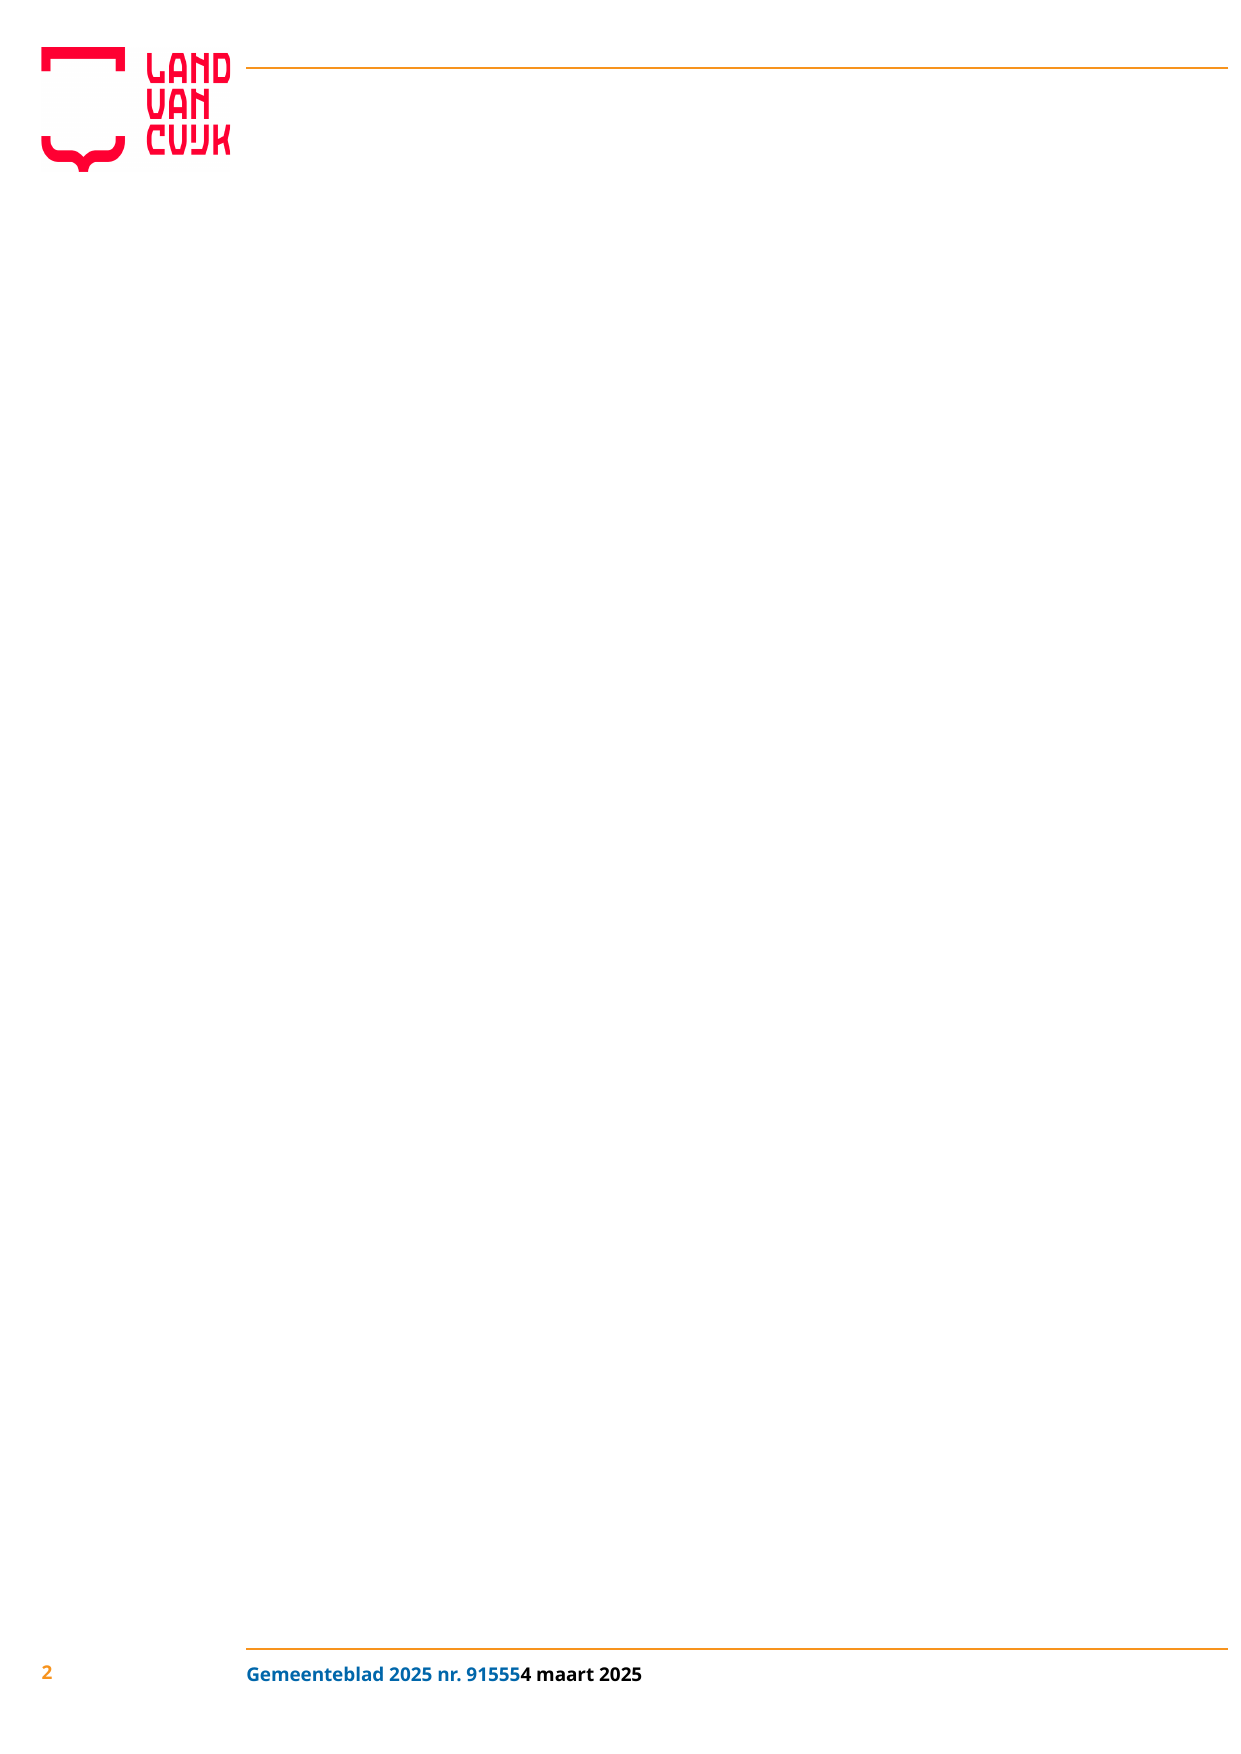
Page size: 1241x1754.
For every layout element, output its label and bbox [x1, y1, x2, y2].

picture [41, 47, 231, 172]
